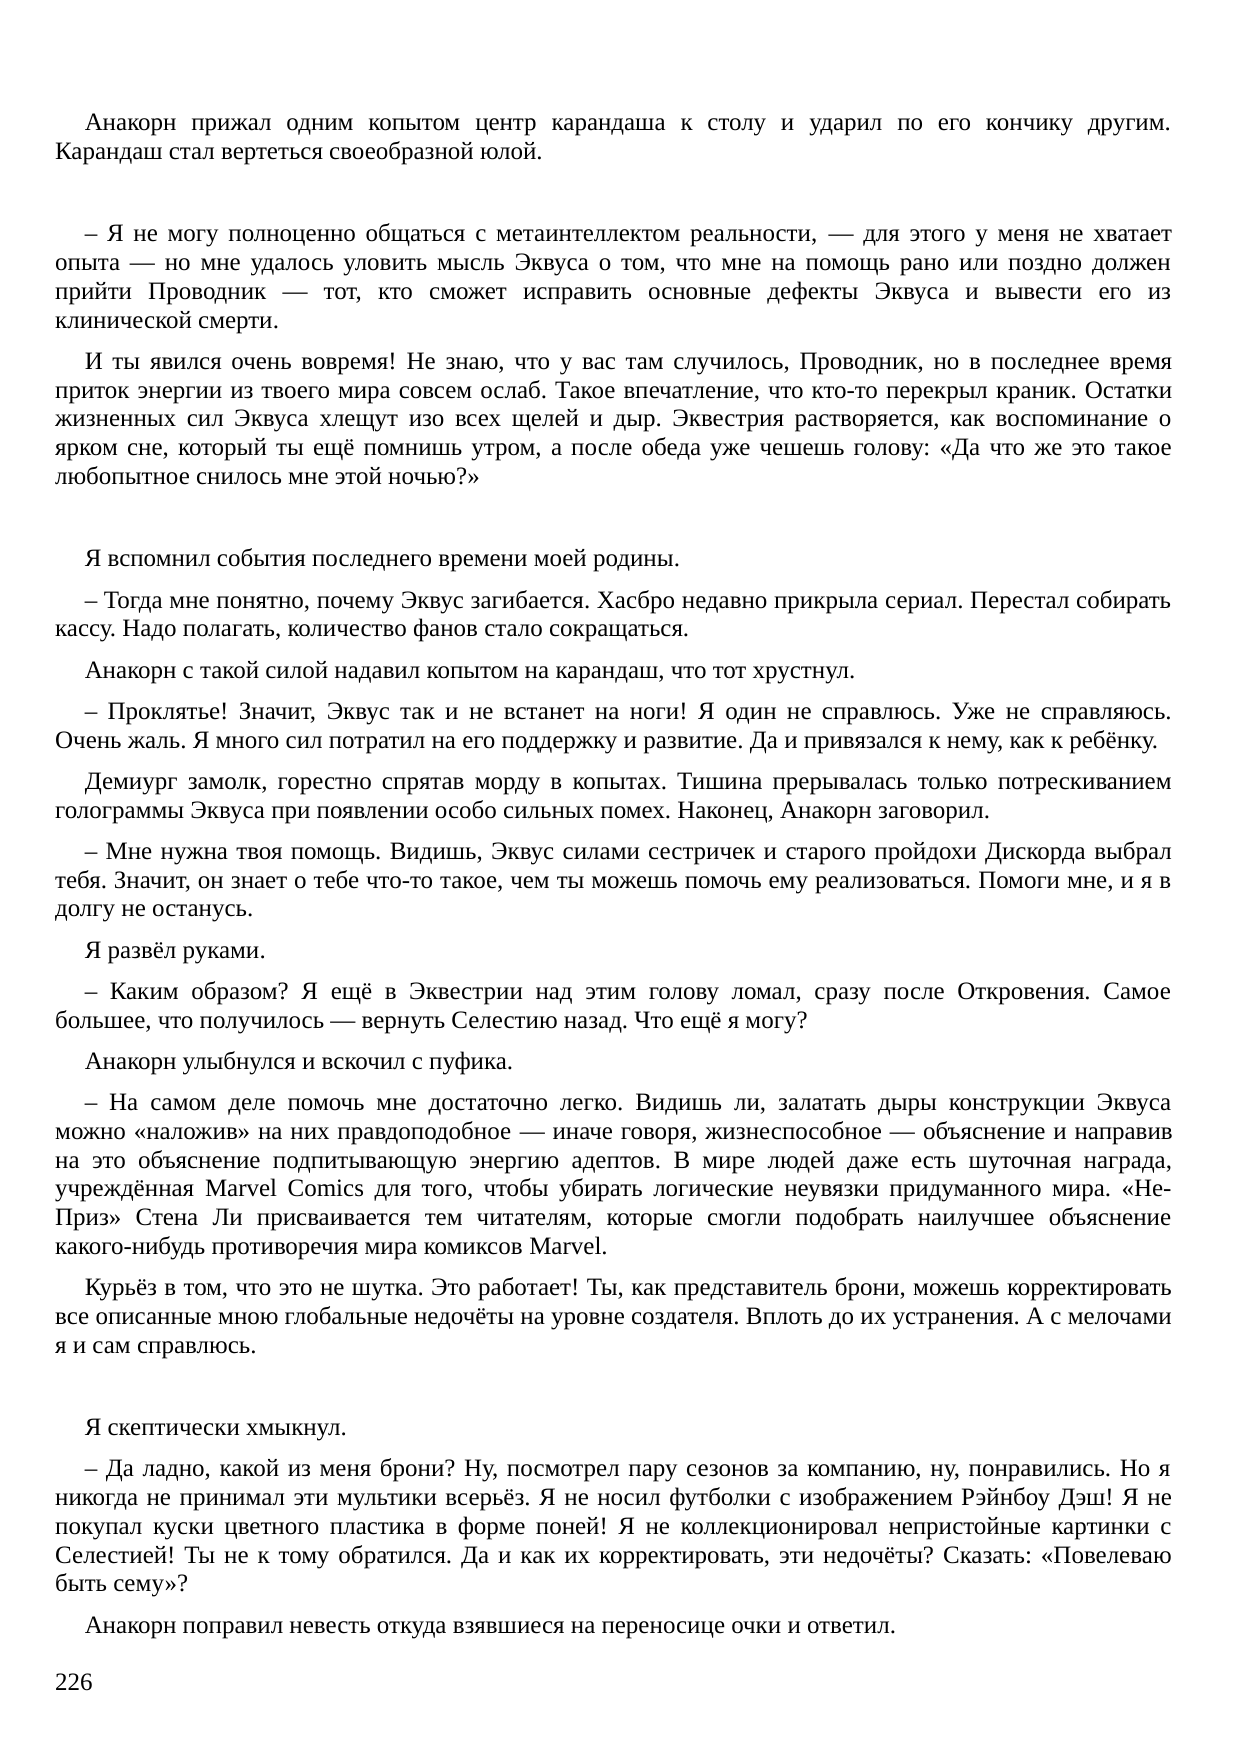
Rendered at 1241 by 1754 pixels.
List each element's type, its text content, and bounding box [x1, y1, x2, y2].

text Демиург замолк, горестно спрятав морду в копытах. Тишина прерывалась только потрескиванием голограммы Эквуса при появлении особо сильных помех. Наконец, Анакорн заговорил. [55, 766, 1173, 823]
text Я развёл руками. [55, 935, 1173, 963]
text Анакорн прижал одним копытом центр карандаша к столу и ударил по его кончику другим. Карандаш стал вертеться своеобразной юлой. [55, 107, 1173, 165]
text Курьёз в том, что это не шутка. Это работает! Ты, как представитель брони, можешь корректировать все описанные мною глобальные недочёты на уровне создателя. Вплоть до их устранения. А с мелочами я и сам справлюсь. [55, 1272, 1173, 1358]
text Я скептически хмыкнул. [55, 1412, 1173, 1441]
text Анакорн улыбнулся и вскочил с пуфика. [55, 1046, 1173, 1075]
text – Каким образом? Я ещё в Эквестрии над этим голову ломал, сразу после Откровения. Самое большее, что получилось — вернуть Селестию назад. Что ещё я могу? [55, 976, 1173, 1033]
text – Тогда мне понятно, почему Эквус загибается. Хасбро недавно прикрыла сериал. Перестал собирать кассу. Надо полагать, количество фанов стало сокращаться. [55, 585, 1173, 642]
text Анакорн поправил невесть откуда взявшиеся на переносице очки и ответил. [55, 1610, 1173, 1638]
text Анакорн с такой силой надавил копытом на карандаш, что тот хрустнул. [55, 655, 1173, 683]
text – Я не могу полноценно общаться с метаинтеллектом реальности, — для этого у меня не хватает опыта — но мне удалось уловить мысль Эквуса о том, что мне на помощь рано или поздно должен прийти Проводник — тот, кто сможет исправить основные дефекты Эквуса и вывести его из клинической смерти. [55, 218, 1173, 333]
text – Мне нужна твоя помощь. Видишь, Эквус силами сестричек и старого пройдохи Дискорда выбрал тебя. Значит, он знает о тебе что-то такое, чем ты можешь помочь ему реализоваться. Помоги мне, и я в долгу не останусь. [55, 836, 1173, 922]
text И ты явился очень вовремя! Не знаю, что у вас там случилось, Проводник, но в последнее время приток энергии из твоего мира совсем ослаб. Такое впечатление, что кто-то перекрыл краник. Остатки жизненных сил Эквуса хлещут изо всех щелей и дыр. Эквестрия растворяется, как воспоминание о ярком сне, который ты ещё помнишь утром, а после обеда уже чешешь голову: «Да что же это такое любопытное снилось мне этой ночью?» [55, 346, 1173, 490]
text – На самом деле помочь мне достаточно легко. Видишь ли, залатать дыры конструкции Эквуса можно «наложив» на них правдоподобное — иначе говоря, жизнеспособное — объяснение и направив на это объяснение подпитывающую энергию адептов. В мире людей даже есть шуточная награда, учреждённая Marvel Comics для того, чтобы убирать логические неувязки придуманного мира. «Не-Приз» Стена Ли присваивается тем читателям, которые смогли подобрать наилучшее объяснение какого-нибудь противоречия мира комиксов Marvel. [55, 1087, 1173, 1260]
text – Да ладно, какой из меня брони? Ну, посмотрел пару сезонов за компанию, ну, понравились. Но я никогда не принимал эти мультики всерьёз. Я не носил футболки с изображением Рэйнбоу Дэш! Я не покупал куски цветного пластика в форме поней! Я не коллекционировал непристойные картинки с Селестией! Ты не к тому обратился. Да и как их корректировать, эти недочёты? Сказать: «Повелеваю быть сему»? [55, 1453, 1173, 1597]
text Я вспомнил события последнего времени моей родины. [55, 543, 1173, 572]
text – Проклятье! Значит, Эквус так и не встанет на ноги! Я один не справлюсь. Уже не справляюсь. Очень жаль. Я много сил потратил на его поддержку и развитие. Да и привязался к нему, как к ребёнку. [55, 696, 1173, 753]
